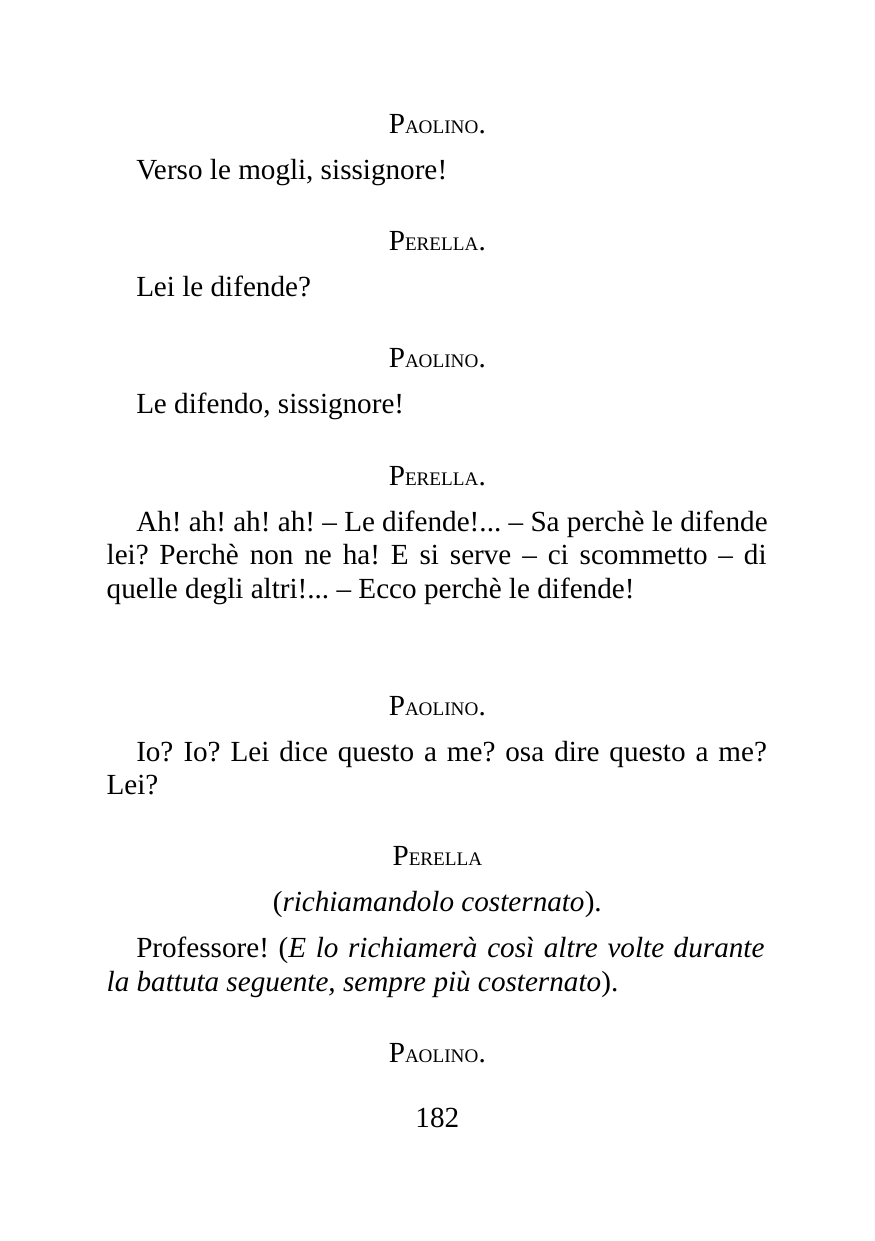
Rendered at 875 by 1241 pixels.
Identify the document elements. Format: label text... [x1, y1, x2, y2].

text Io? Io? Lei dice questo a me? osa dire questo a me? Lei? [106, 734, 768, 801]
text Paolino. [106, 106, 768, 140]
text Perella. [106, 223, 768, 257]
text Professore! (E lo richiamerà così altre volte durante la battuta seguente, sempre più costernato). [106, 931, 768, 998]
text Paolino. [106, 1035, 768, 1069]
text Perella. [106, 458, 768, 491]
text Ah! ah! ah! ah! ‒ Le difende!... ‒ Sa perchè le difende lei? Perchè non ne ha! E si serve ‒ ci scommetto ‒ di quelle degli altri!... ‒ Ecco perchè le difende! [106, 504, 768, 604]
text Paolino. [106, 341, 768, 374]
text Lei le difende? [106, 269, 768, 303]
text (richiamandolo costernato). [106, 884, 768, 918]
text Le difendo, sissignore! [106, 387, 768, 420]
text Perella [106, 838, 768, 872]
text Paolino. [106, 688, 768, 721]
text Verso le mogli, sissignore! [106, 152, 768, 186]
